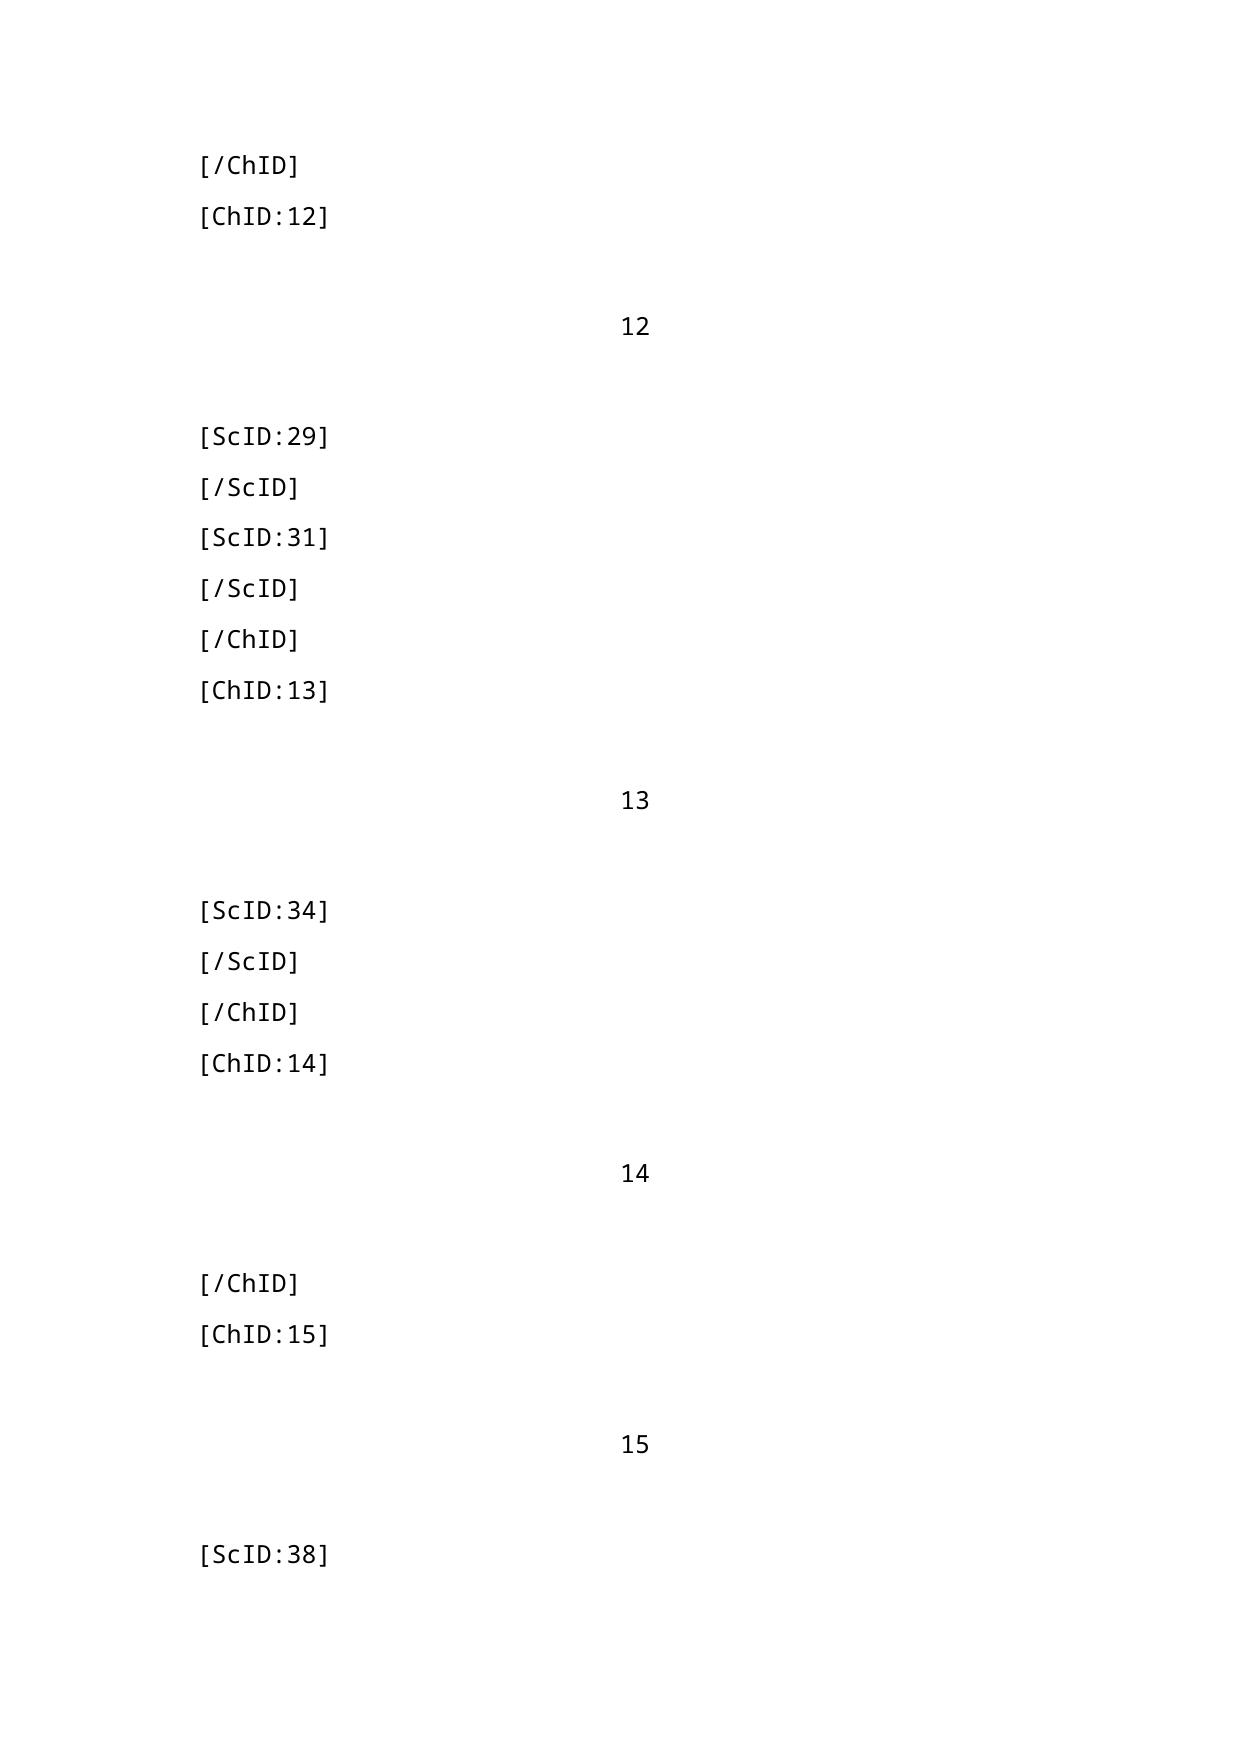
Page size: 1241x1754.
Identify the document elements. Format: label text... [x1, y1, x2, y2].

text [ScID:38] [167, 1537, 1073, 1571]
subtitle 12 [167, 308, 1073, 342]
text [/ChID] [167, 995, 1073, 1029]
text [/ScID] [167, 469, 1073, 503]
subtitle 13 [167, 783, 1073, 817]
text [/ChID] [167, 148, 1073, 182]
text [/ChID] [167, 1266, 1073, 1300]
text [ScID:29] [167, 418, 1073, 452]
text [/ScID] [167, 944, 1073, 978]
text [ScID:31] [167, 520, 1073, 554]
text [ScID:34] [167, 893, 1073, 927]
subtitle 14 [167, 1156, 1073, 1190]
text [ChID:15] [167, 1317, 1073, 1351]
text [/ChID] [167, 622, 1073, 656]
text [ChID:13] [167, 673, 1073, 707]
text [/ScID] [167, 571, 1073, 605]
subtitle 15 [167, 1427, 1073, 1461]
text [ChID:14] [167, 1046, 1073, 1080]
text [ChID:12] [167, 198, 1073, 232]
